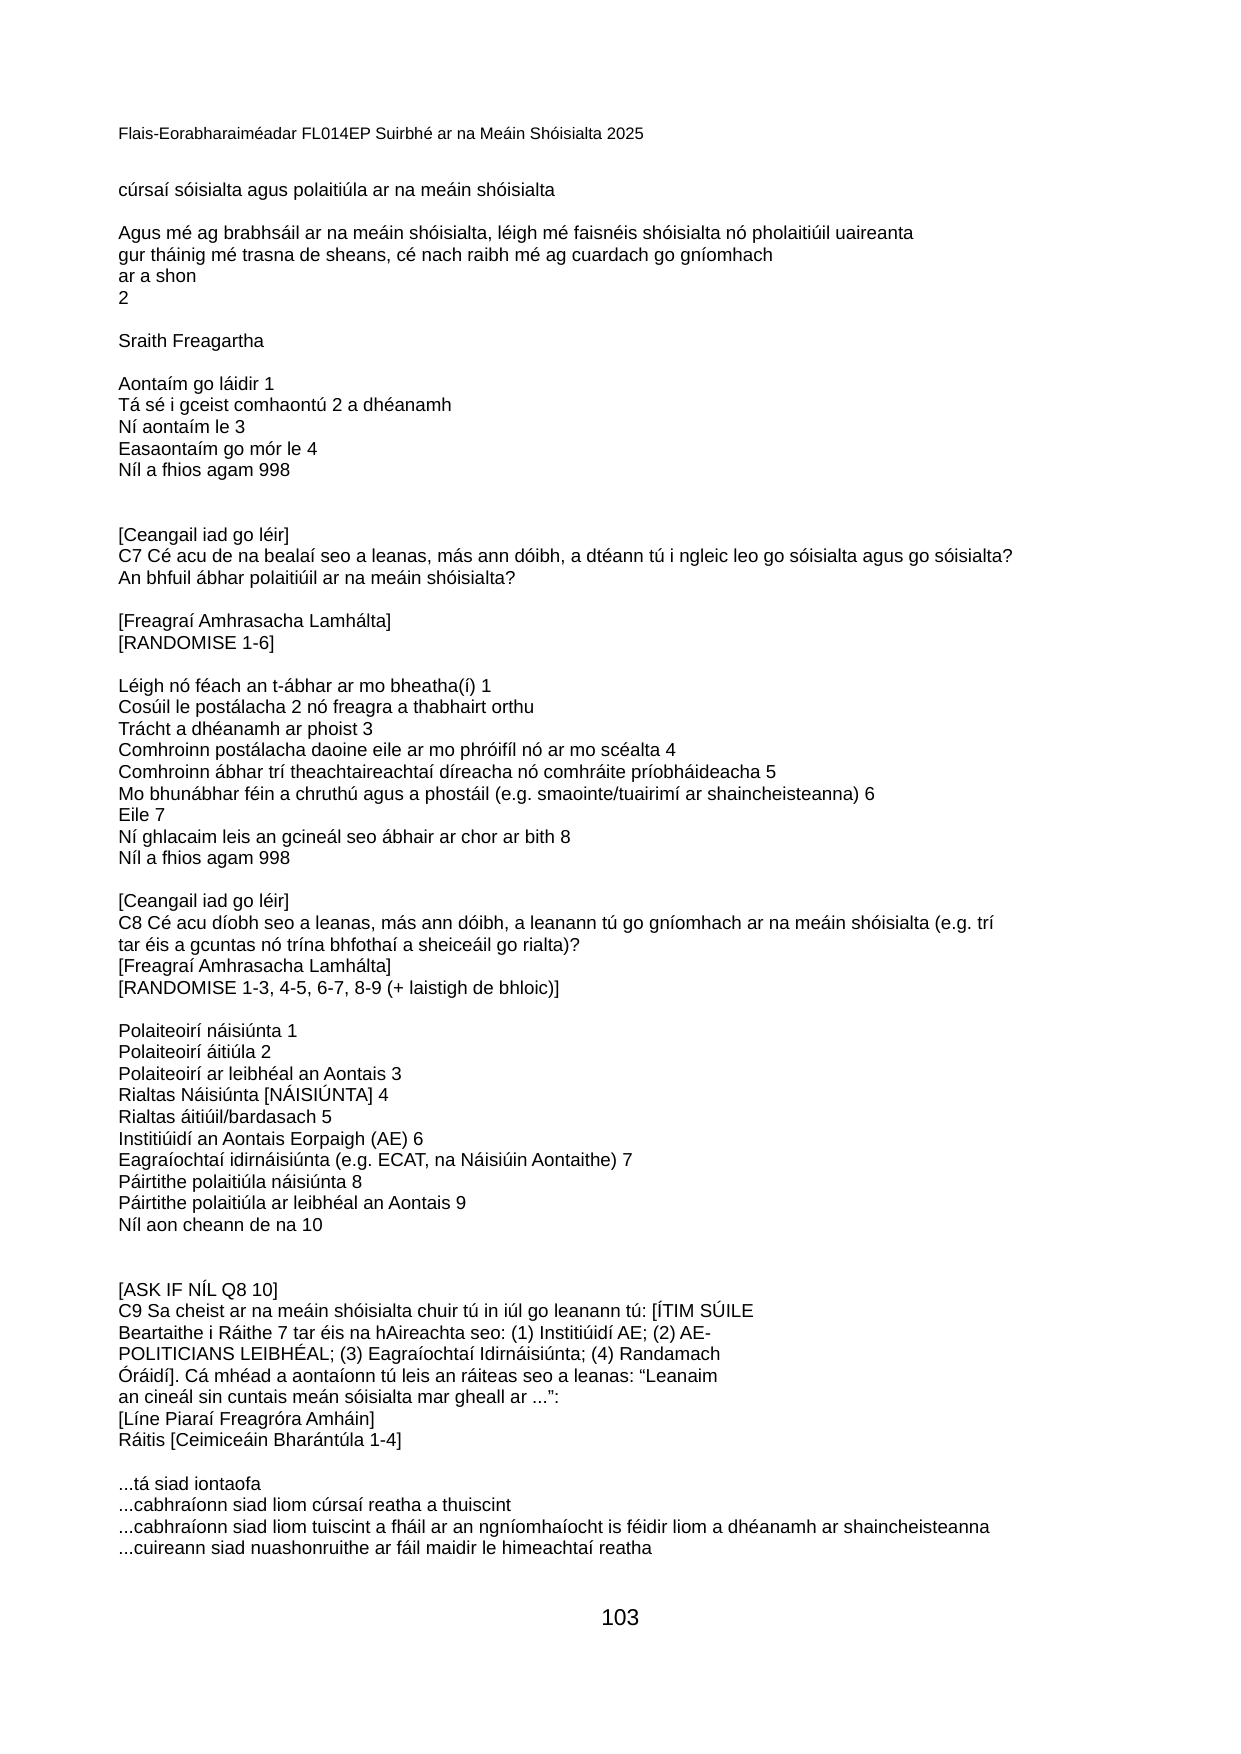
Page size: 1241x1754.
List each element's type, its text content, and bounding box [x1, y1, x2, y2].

text [Ceangail iad go léir] [118, 524, 1122, 545]
text Beartaithe i Ráithe 7 tar éis na hAireachta seo: (1) Institiúidí AE; (2) AE- [118, 1321, 1122, 1343]
text cúrsaí sóisialta agus polaitiúla ar na meáin shóisialta [118, 179, 1122, 200]
text ...tá siad iontaofa [118, 1472, 1122, 1494]
text C7 Cé acu de na bealaí seo a leanas, más ann dóibh, a dtéann tú i ngleic leo go sóisialta agus go sóisialta? [118, 545, 1122, 567]
text Polaiteoirí áitiúla 2 [118, 1041, 1122, 1063]
text Páirtithe polaitiúla náisiúnta 8 [118, 1171, 1122, 1192]
text [Freagraí Amhrasacha Lamhálta] [118, 955, 1122, 976]
text ar a shon [118, 265, 1122, 286]
text Polaiteoirí náisiúnta 1 [118, 1019, 1122, 1041]
text ...cabhraíonn siad liom tuiscint a fháil ar an ngníomhaíocht is féidir liom a dhéanamh ar shaincheisteanna [118, 1516, 1122, 1537]
text Níl a fhios agam 998 [118, 459, 1122, 481]
text Tá sé i gceist comhaontú 2 a dhéanamh [118, 394, 1122, 416]
text Sraith Freagartha [118, 329, 1122, 351]
text C9 Sa cheist ar na meáin shóisialta chuir tú in iúl go leanann tú: [ÍTIM SÚILE [118, 1300, 1122, 1321]
text POLITICIANS LEIBHÉAL; (3) Eagraíochtaí Idirnáisiúnta; (4) Randamach [118, 1343, 1122, 1364]
text An bhfuil ábhar polaitiúil ar na meáin shóisialta? [118, 567, 1122, 588]
text Níl a fhios agam 998 [118, 847, 1122, 869]
text Easaontaím go mór le 4 [118, 437, 1122, 459]
text Aontaím go láidir 1 [118, 373, 1122, 394]
text Ní aontaím le 3 [118, 416, 1122, 437]
text Comhroinn ábhar trí theachtaireachtaí díreacha nó comhráite príobháideacha 5 [118, 761, 1122, 782]
text Trácht a dhéanamh ar phoist 3 [118, 718, 1122, 739]
text ...cabhraíonn siad liom cúrsaí reatha a thuiscint [118, 1494, 1122, 1516]
text Rialtas áitiúil/bardasach 5 [118, 1106, 1122, 1127]
text ...cuireann siad nuashonruithe ar fáil maidir le himeachtaí reatha [118, 1537, 1122, 1559]
text Agus mé ag brabhsáil ar na meáin shóisialta, léigh mé faisnéis shóisialta nó pholaitiúil uaireanta [118, 222, 1122, 243]
text Léigh nó féach an t-ábhar ar mo bheatha(í) 1 [118, 674, 1122, 696]
text C8 Cé acu díobh seo a leanas, más ann dóibh, a leanann tú go gníomhach ar na meáin shóisialta (e.g. trí [118, 912, 1122, 933]
text Institiúidí an Aontais Eorpaigh (AE) 6 [118, 1127, 1122, 1149]
text Polaiteoirí ar leibhéal an Aontais 3 [118, 1063, 1122, 1084]
text [ASK IF NÍL Q8 10] [118, 1278, 1122, 1300]
text gur tháinig mé trasna de sheans, cé nach raibh mé ag cuardach go gníomhach [118, 243, 1122, 265]
text Eile 7 [118, 804, 1122, 826]
text Rialtas Náisiúnta [NÁISIÚNTA] 4 [118, 1084, 1122, 1106]
text Ráitis [Ceimiceáin Bharántúla 1-4] [118, 1429, 1122, 1451]
text Mo bhunábhar féin a chruthú agus a phostáil (e.g. smaointe/tuairimí ar shaincheisteanna) 6 [118, 782, 1122, 804]
text Eagraíochtaí idirnáisiúnta (e.g. ECAT, na Náisiúin Aontaithe) 7 [118, 1149, 1122, 1171]
text Ní ghlacaim leis an gcineál seo ábhair ar chor ar bith 8 [118, 826, 1122, 847]
text 2 [118, 286, 1122, 308]
text [RANDOMISE 1-3, 4-5, 6-7, 8-9 (+ laistigh de bhloic)] [118, 976, 1122, 998]
text an cineál sin cuntais meán sóisialta mar gheall ar ...”: [118, 1386, 1122, 1408]
text Níl aon cheann de na 10 [118, 1214, 1122, 1235]
text Comhroinn postálacha daoine eile ar mo phróifíl nó ar mo scéalta 4 [118, 739, 1122, 761]
text [Líne Piaraí Freagróra Amháin] [118, 1408, 1122, 1429]
text [Ceangail iad go léir] [118, 890, 1122, 912]
text [Freagraí Amhrasacha Lamhálta] [118, 610, 1122, 631]
text tar éis a gcuntas nó trína bhfothaí a sheiceáil go rialta)? [118, 933, 1122, 955]
text Cosúil le postálacha 2 nó freagra a thabhairt orthu [118, 696, 1122, 718]
text Óráidí]. Cá mhéad a aontaíonn tú leis an ráiteas seo a leanas: “Leanaim [118, 1364, 1122, 1386]
text [RANDOMISE 1-6] [118, 631, 1122, 653]
text Páirtithe polaitiúla ar leibhéal an Aontais 9 [118, 1192, 1122, 1214]
